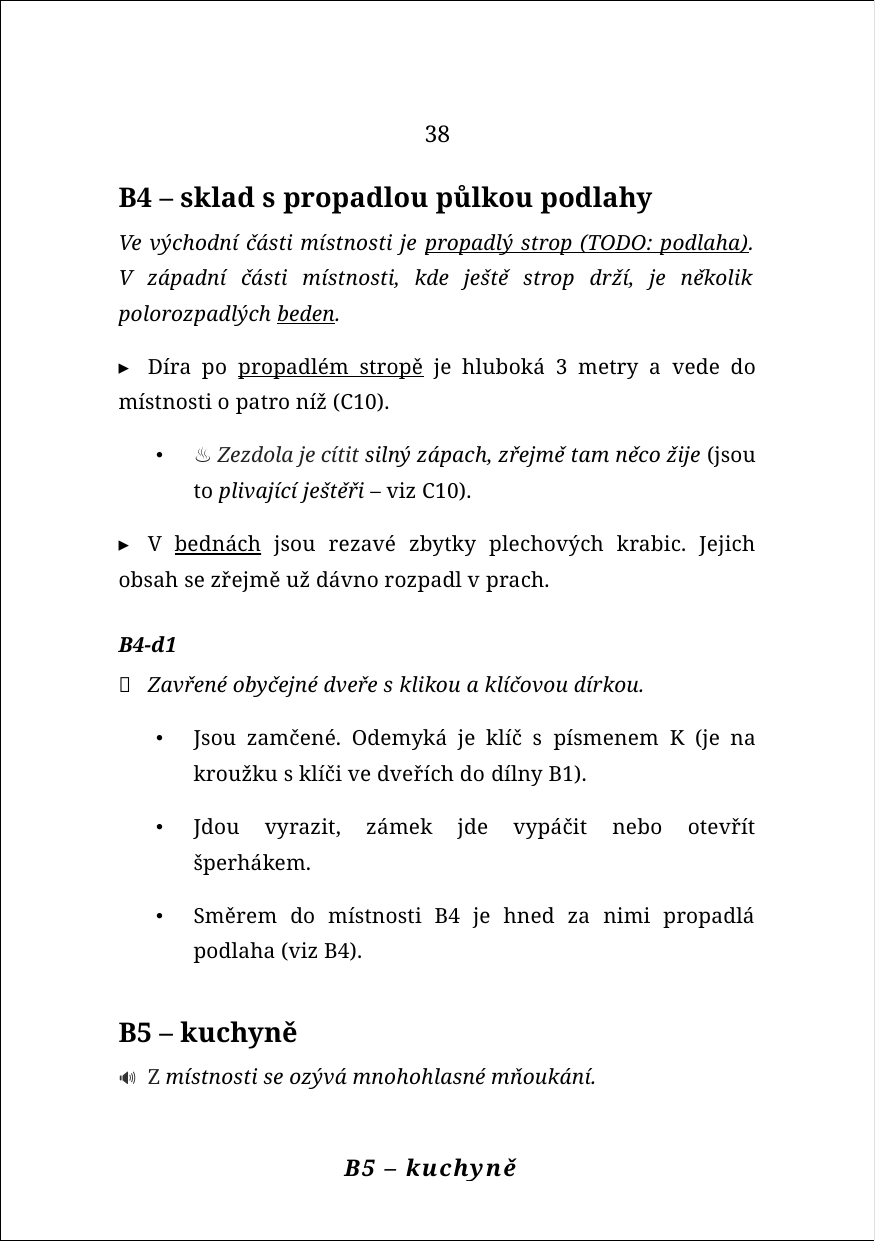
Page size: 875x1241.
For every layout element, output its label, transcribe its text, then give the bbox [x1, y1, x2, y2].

subtitle B5 – kuchyně [118, 1013, 756, 1050]
list Jsou zamčené. Odemyká je klíč s⁠ písmenem K⁠ (je na kroužku s⁠ klíči ve dveřích do dílny B1). [156, 723, 756, 787]
list ♨ Zezdola je cítit silný zápach, zřejmě tam něco žije (jsou to plivající ještěři – viz C10). [156, 441, 756, 504]
text ▸ Díra po propadlém stropě je hluboká 3 metry a⁠ vede do místnosti o⁠ patro níž (C10). [118, 352, 756, 416]
text Ve východní části místnosti je propadlý strop (TODO: podlaha). V⁠ západní části místnosti, kde ještě strop drží, je několik polorozpadlých beden. [118, 228, 756, 327]
subtitle B4 – sklad s⁠ propadlou půlkou podlahy [118, 179, 756, 216]
list Jdou vyrazit, zámek jde vypáčit nebo otevřít šperhákem. [156, 812, 756, 876]
list Směrem do místnosti B4 je hned za nimi propadlá podlaha (viz B4). [156, 901, 756, 965]
text 🔊 Z⁠ místnosti se ozývá mnohohlasné mňoukání. [118, 1062, 756, 1090]
text 🚪 Zavřené obyčejné dveře s⁠ klikou a⁠ klíčovou dírkou. [118, 670, 756, 698]
subtitle B4-d1 [118, 630, 756, 658]
text ▸ V⁠ bednách jsou rezavé zbytky plechových krabic. Jejich obsah se zřejmě už dávno rozpadl v⁠ prach. [118, 529, 756, 593]
